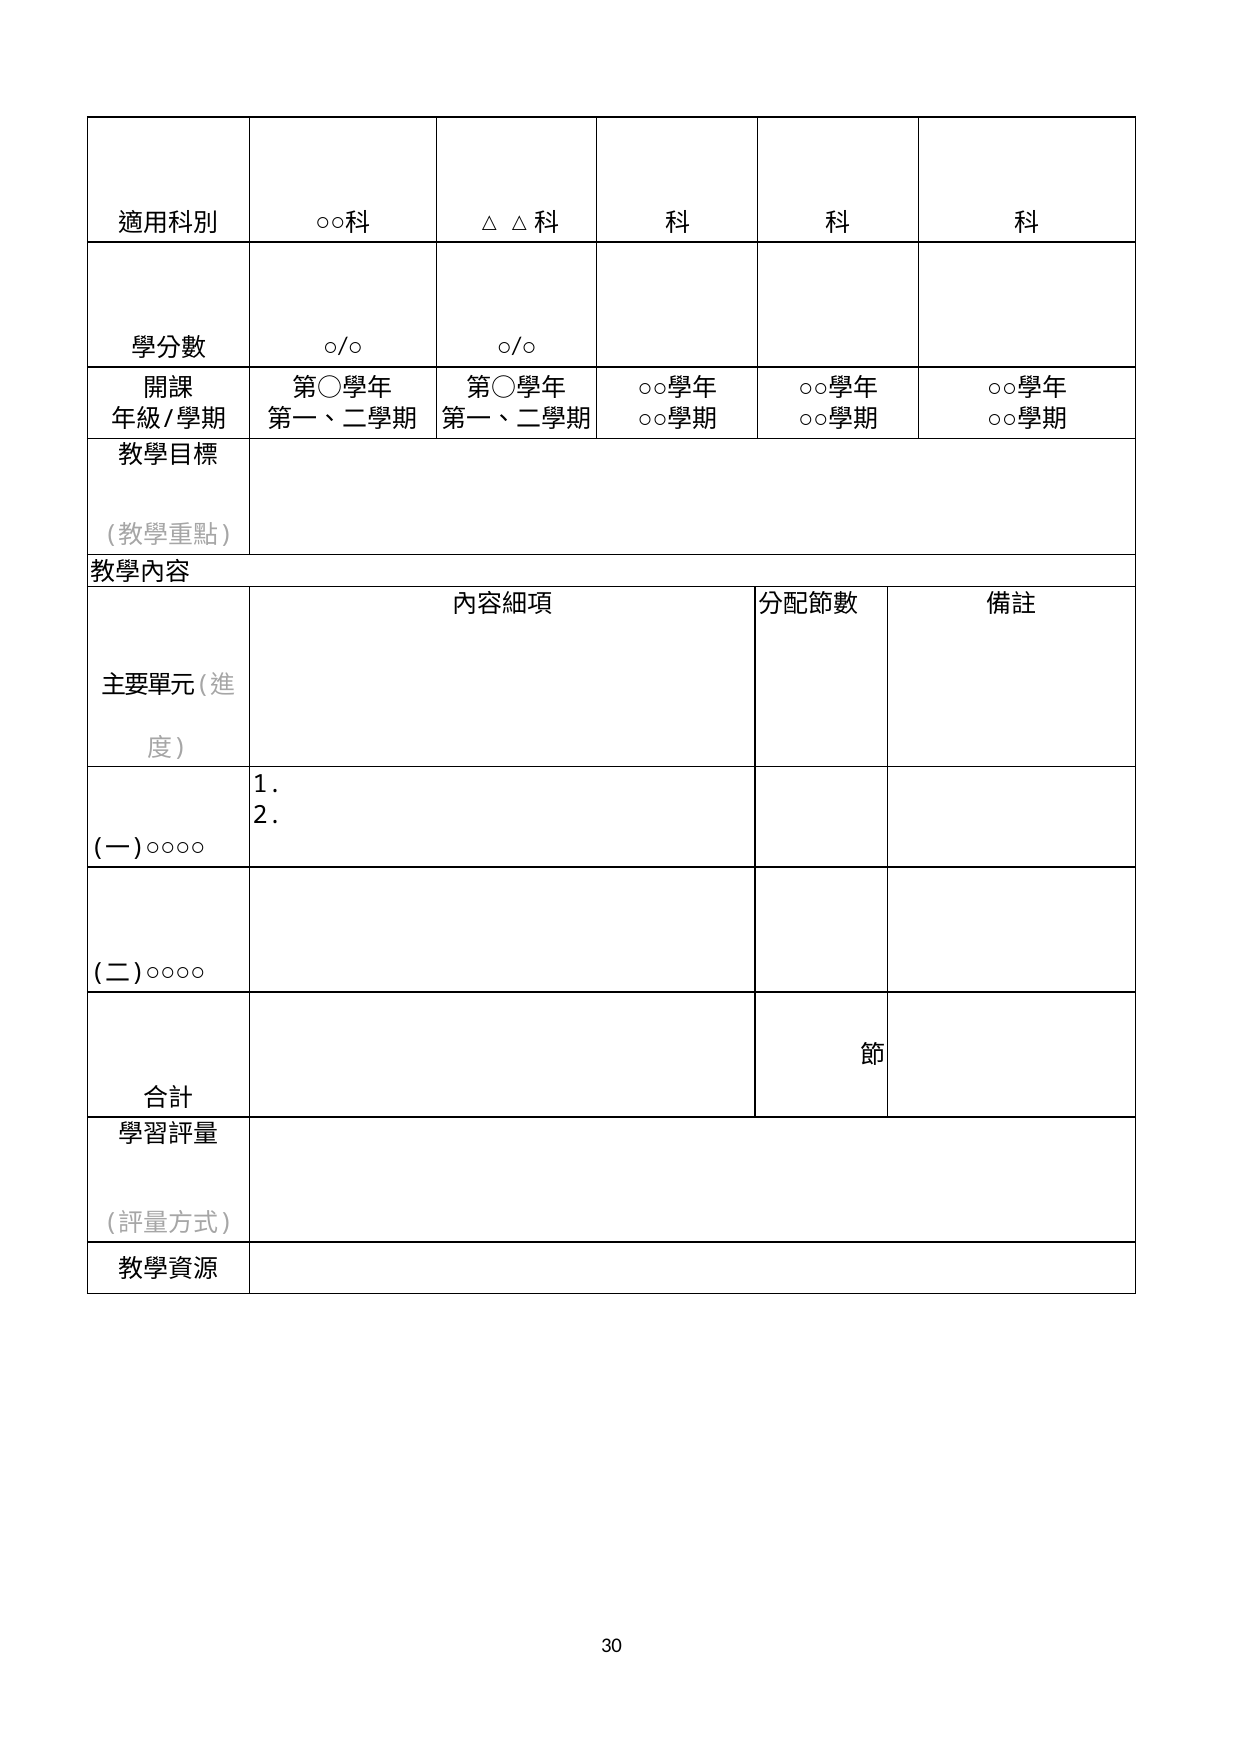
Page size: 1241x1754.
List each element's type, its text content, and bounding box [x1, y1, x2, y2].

table_cell [756, 767, 887, 866]
table_cell 備註 [888, 587, 1135, 766]
table_cell 節 [756, 993, 887, 1116]
table_cell 第○學年 第一、二學期 [437, 368, 596, 437]
table_cell [250, 439, 1135, 554]
table_cell 合計 [88, 993, 249, 1116]
table_cell [250, 868, 754, 991]
table_cell [250, 993, 754, 1116]
table_cell 學習評量 (評量方式) [88, 1118, 249, 1241]
table_cell ○/○ [250, 243, 436, 366]
table_cell [758, 243, 918, 366]
table_cell 主要單元(進度) [88, 587, 249, 766]
table_cell 教學內容 [88, 555, 1135, 586]
table_cell [888, 868, 1135, 991]
table_cell [919, 243, 1135, 366]
table_cell 教學資源 [88, 1243, 249, 1293]
table_cell 內容細項 [250, 587, 754, 766]
table_cell [888, 767, 1135, 866]
table_cell 科 [758, 118, 918, 241]
table_cell 科 [597, 118, 757, 241]
table_cell △△科 [437, 118, 596, 241]
table_cell ○/○ [437, 243, 596, 366]
table_cell [888, 993, 1135, 1116]
table_cell 開課 年級/學期 [88, 368, 249, 437]
table_cell ○○學年 ○○學期 [758, 368, 918, 437]
table_cell [250, 1118, 1135, 1241]
table_cell ○○科 [250, 118, 436, 241]
table_cell 分配節數 [756, 587, 887, 766]
table_cell (一)○○○○ [88, 767, 249, 866]
table_cell 教學目標 (教學重點) [88, 439, 249, 554]
table_cell 1. 2. [250, 767, 754, 866]
table_cell ○○學年 ○○學期 [597, 368, 757, 437]
table_cell 適用科別 [88, 118, 249, 241]
table_cell ○○學年 ○○學期 [919, 368, 1135, 437]
table_cell [597, 243, 757, 366]
table_cell [250, 1243, 1135, 1293]
table_cell 第○學年 第一、二學期 [250, 368, 436, 437]
table_cell (二)○○○○ [88, 868, 249, 991]
table_cell 科 [919, 118, 1135, 241]
table_cell [756, 868, 887, 991]
table_cell 學分數 [88, 243, 249, 366]
